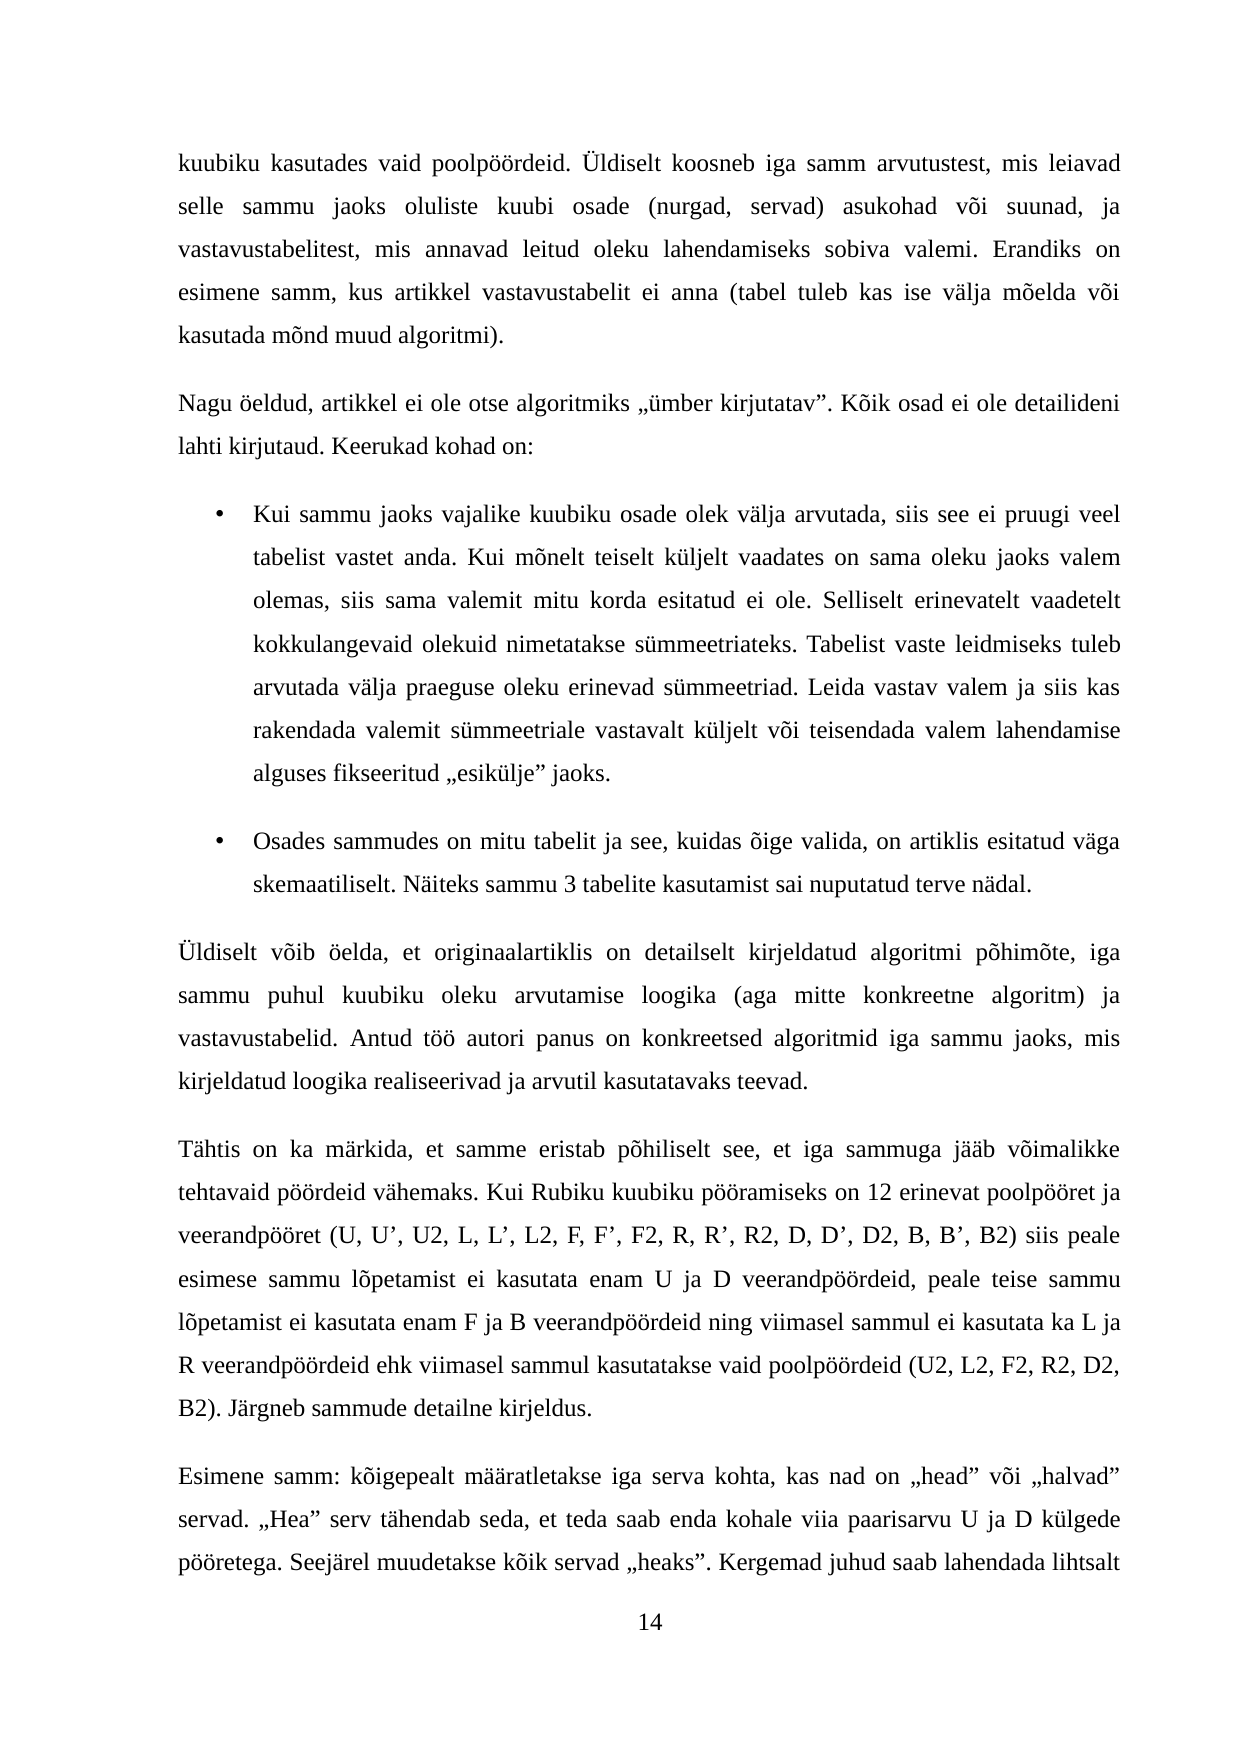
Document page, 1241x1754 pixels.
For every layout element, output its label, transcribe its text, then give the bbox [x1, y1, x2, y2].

text Nagu öeldud, artikkel ei ole otse algoritmiks „ümber kirjutatav”. Kõik osad ei ole detailideni lahti kirjutaud. Keerukad kohad on: [178, 388, 1121, 460]
text Üldiselt võib öelda, et originaalartiklis on detailselt kirjeldatud algoritmi põhimõte, iga sammu puhul kuubiku oleku arvutamise loogika (aga mitte konkreetne algoritm) ja vastavustabelid. Antud töö autori panus on konkreetsed algoritmid iga sammu jaoks, mis kirjeldatud loogika realiseerivad ja arvutil kasutatavaks teevad. [178, 937, 1121, 1095]
text Tähtis on ka märkida, et samme eristab põhiliselt see, et iga sammuga jääb võimalikke tehtavaid pöördeid vähemaks. Kui Rubiku kuubiku pööramiseks on 12 erinevat poolpööret ja veerandpööret (U, U’, U2, L, L’, L2, F, F’, F2, R, R’, R2, D, D’, D2, B, B’, B2) siis peale esimese sammu lõpetamist ei kasutata enam U ja D veerandpöördeid, peale teise sammu lõpetamist ei kasutata enam F ja B veerandpöördeid ning viimasel sammul ei kasutata ka L ja R veerandpöördeid ehk viimasel sammul kasutatakse vaid poolpöördeid (U2, L2, F2, R2, D2, B2). Järgneb sammude detailne kirjeldus. [178, 1134, 1121, 1422]
text Esimene samm: kõigepealt määratletakse iga serva kohta, kas nad on „head” või „halvad” servad. „Hea” serv tähendab seda, et teda saab enda kohale viia paarisarvu U ja D külgede pööretega. Seejärel muudetakse kõik servad „heaks”. Kergemad juhud saab lahendada lihtsalt [178, 1461, 1121, 1576]
list Osades sammudes on mitu tabelit ja see, kuidas õige valida, on artiklis esitatud väga skemaatiliselt. Näiteks sammu 3 tabelite kasutamist sai nuputatud terve nädal. [215, 826, 1121, 898]
list Kui sammu jaoks vajalike kuubiku osade olek välja arvutada, siis see ei pruugi veel tabelist vastet anda. Kui mõnelt teiselt küljelt vaadates on sama oleku jaoks valem olemas, siis sama valemit mitu korda esitatud ei ole. Selliselt erinevatelt vaadetelt kokkulangevaid olekuid nimetatakse sümmeetriateks. Tabelist vaste leidmiseks tuleb arvutada välja praeguse oleku erinevad sümmeetriad. Leida vastav valem ja siis kas rakendada valemit sümmeetriale vastavalt küljelt või teisendada valem lahendamise alguses fikseeritud „esikülje” jaoks. [215, 499, 1121, 787]
text kuubiku kasutades vaid poolpöördeid. Üldiselt koosneb iga samm arvutustest, mis leiavad selle sammu jaoks oluliste kuubi osade (nurgad, servad) asukohad või suunad, ja vastavustabelitest, mis annavad leitud oleku lahendamiseks sobiva valemi. Erandiks on esimene samm, kus artikkel vastavustabelit ei anna (tabel tuleb kas ise välja mõelda või kasutada mõnd muud algoritmi). [178, 148, 1121, 349]
